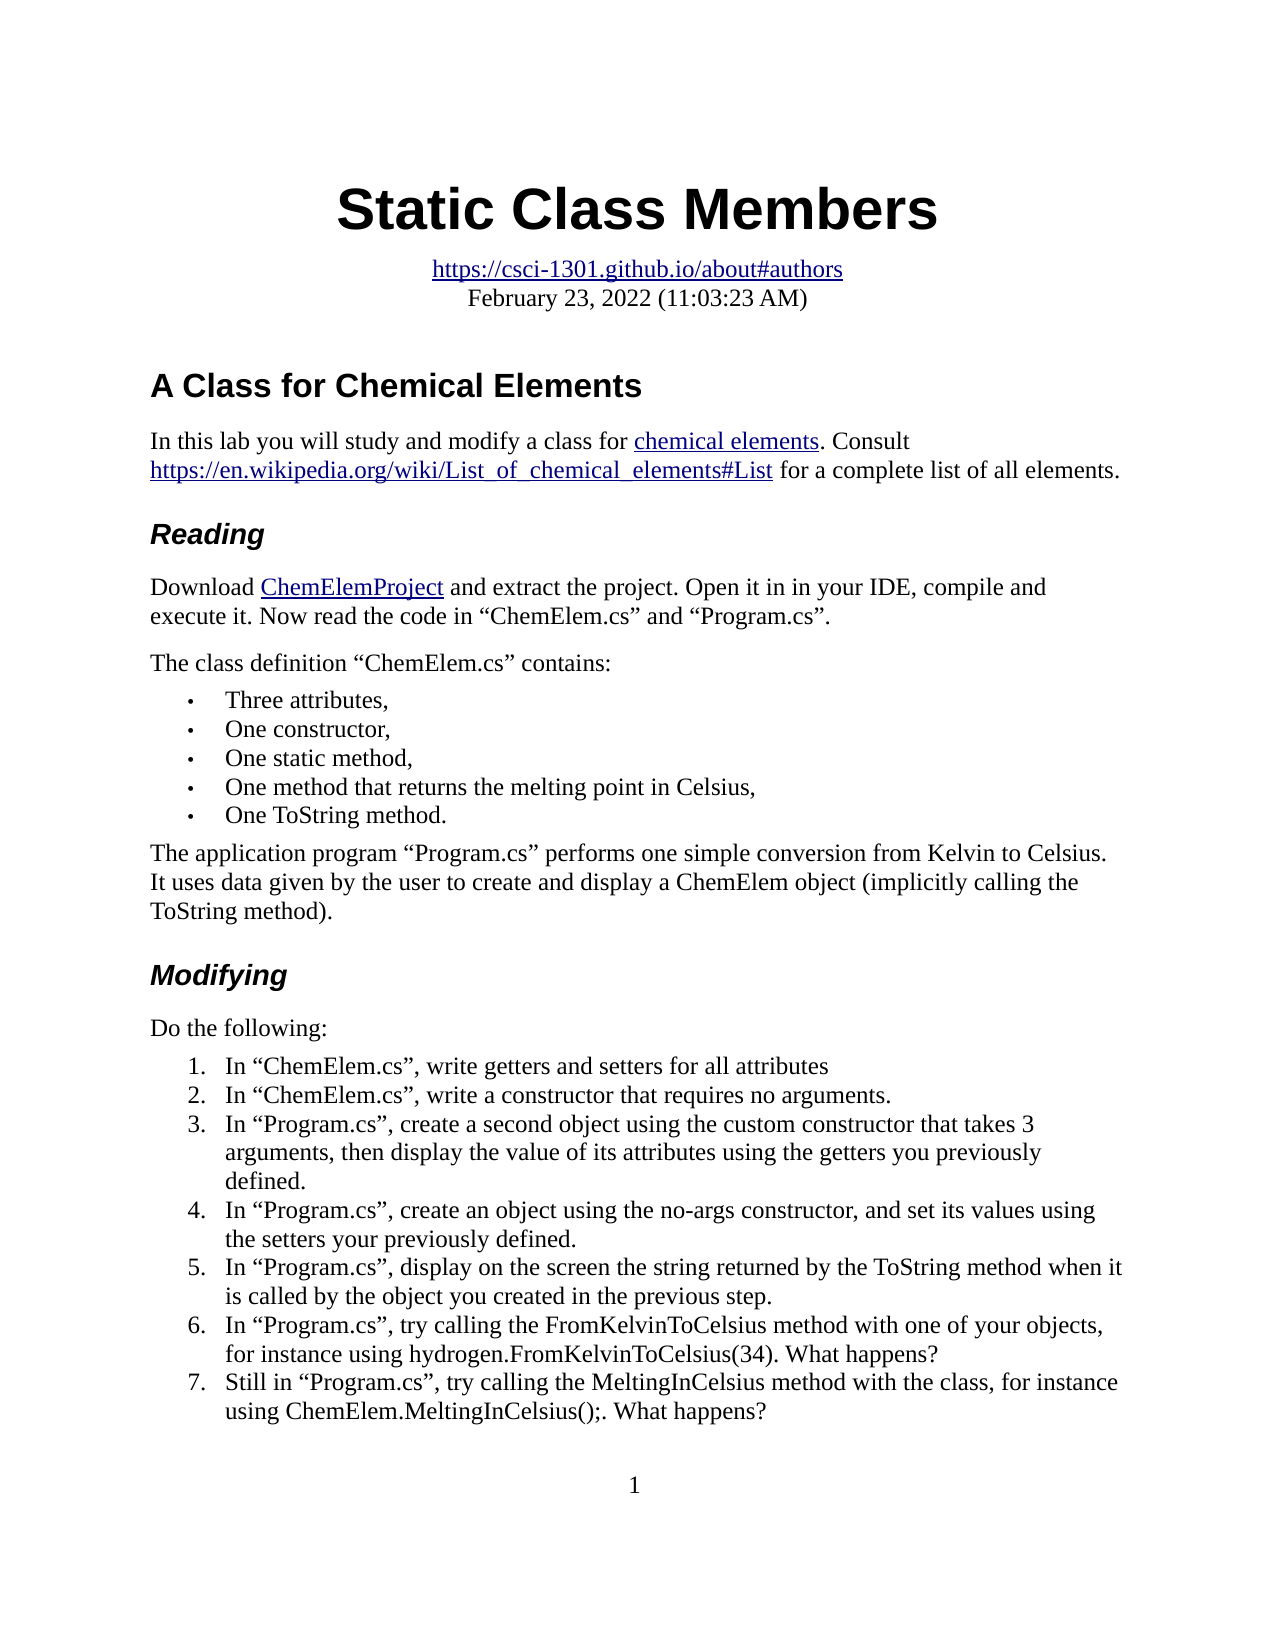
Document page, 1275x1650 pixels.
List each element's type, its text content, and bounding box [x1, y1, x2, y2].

list One constructor, [187, 714, 1125, 743]
text In this lab you will study and modify a class for chemical elements. Consult https://en.wikipedia.org/wiki/List_of_chemical_elements#List for a complete list of all elements. [150, 426, 1125, 483]
text https://csci-1301.github.io/about#authors [150, 254, 1125, 283]
list Three attributes, [187, 686, 1125, 714]
list In “Program.cs”, create an object using the no-args constructor, and set its values using the setters your previously defined. [187, 1195, 1125, 1252]
text Do the following: [150, 1013, 1125, 1042]
title Static Class Members [150, 175, 1125, 242]
subtitle A Class for Chemical Elements [150, 366, 1125, 404]
text Download ChemElemProject and extract the project. Open it in in your IDE, compile and execute it. Now read the code in “ChemElem.cs” and “Program.cs”. [150, 572, 1125, 630]
list Still in “Program.cs”, try calling the MeltingInCelsius method with the class, for instance using ChemElem.MeltingInCelsius();. What happens? [187, 1367, 1125, 1425]
list One ToString method. [187, 801, 1125, 829]
list One method that returns the melting point in Celsius, [187, 772, 1125, 801]
list In “ChemElem.cs”, write getters and setters for all attributes [187, 1051, 1125, 1080]
list In “Program.cs”, create a second object using the custom constructor that takes 3 arguments, then display the value of its attributes using the getters you previously defined. [187, 1109, 1125, 1195]
list One static method, [187, 743, 1125, 772]
list In “Program.cs”, display on the screen the string returned by the ToString method when it is called by the object you created in the previous step. [187, 1252, 1125, 1310]
list In “ChemElem.cs”, write a constructor that requires no arguments. [187, 1080, 1125, 1109]
subtitle Modifying [150, 958, 1125, 992]
list In “Program.cs”, try calling the FromKelvinToCelsius method with one of your objects, for instance using hydrogen.FromKelvinToCelsius(34). What happens? [187, 1310, 1125, 1367]
subtitle Reading [150, 517, 1125, 551]
text February 23, 2022 (11:03:23 AM) [150, 283, 1125, 312]
text The class definition “ChemElem.cs” contains: [150, 648, 1125, 677]
text The application program “Program.cs” performs one simple conversion from Kelvin to Celsius. It uses data given by the user to create and display a ChemElem object (implicitly calling the ToString method). [150, 838, 1125, 924]
